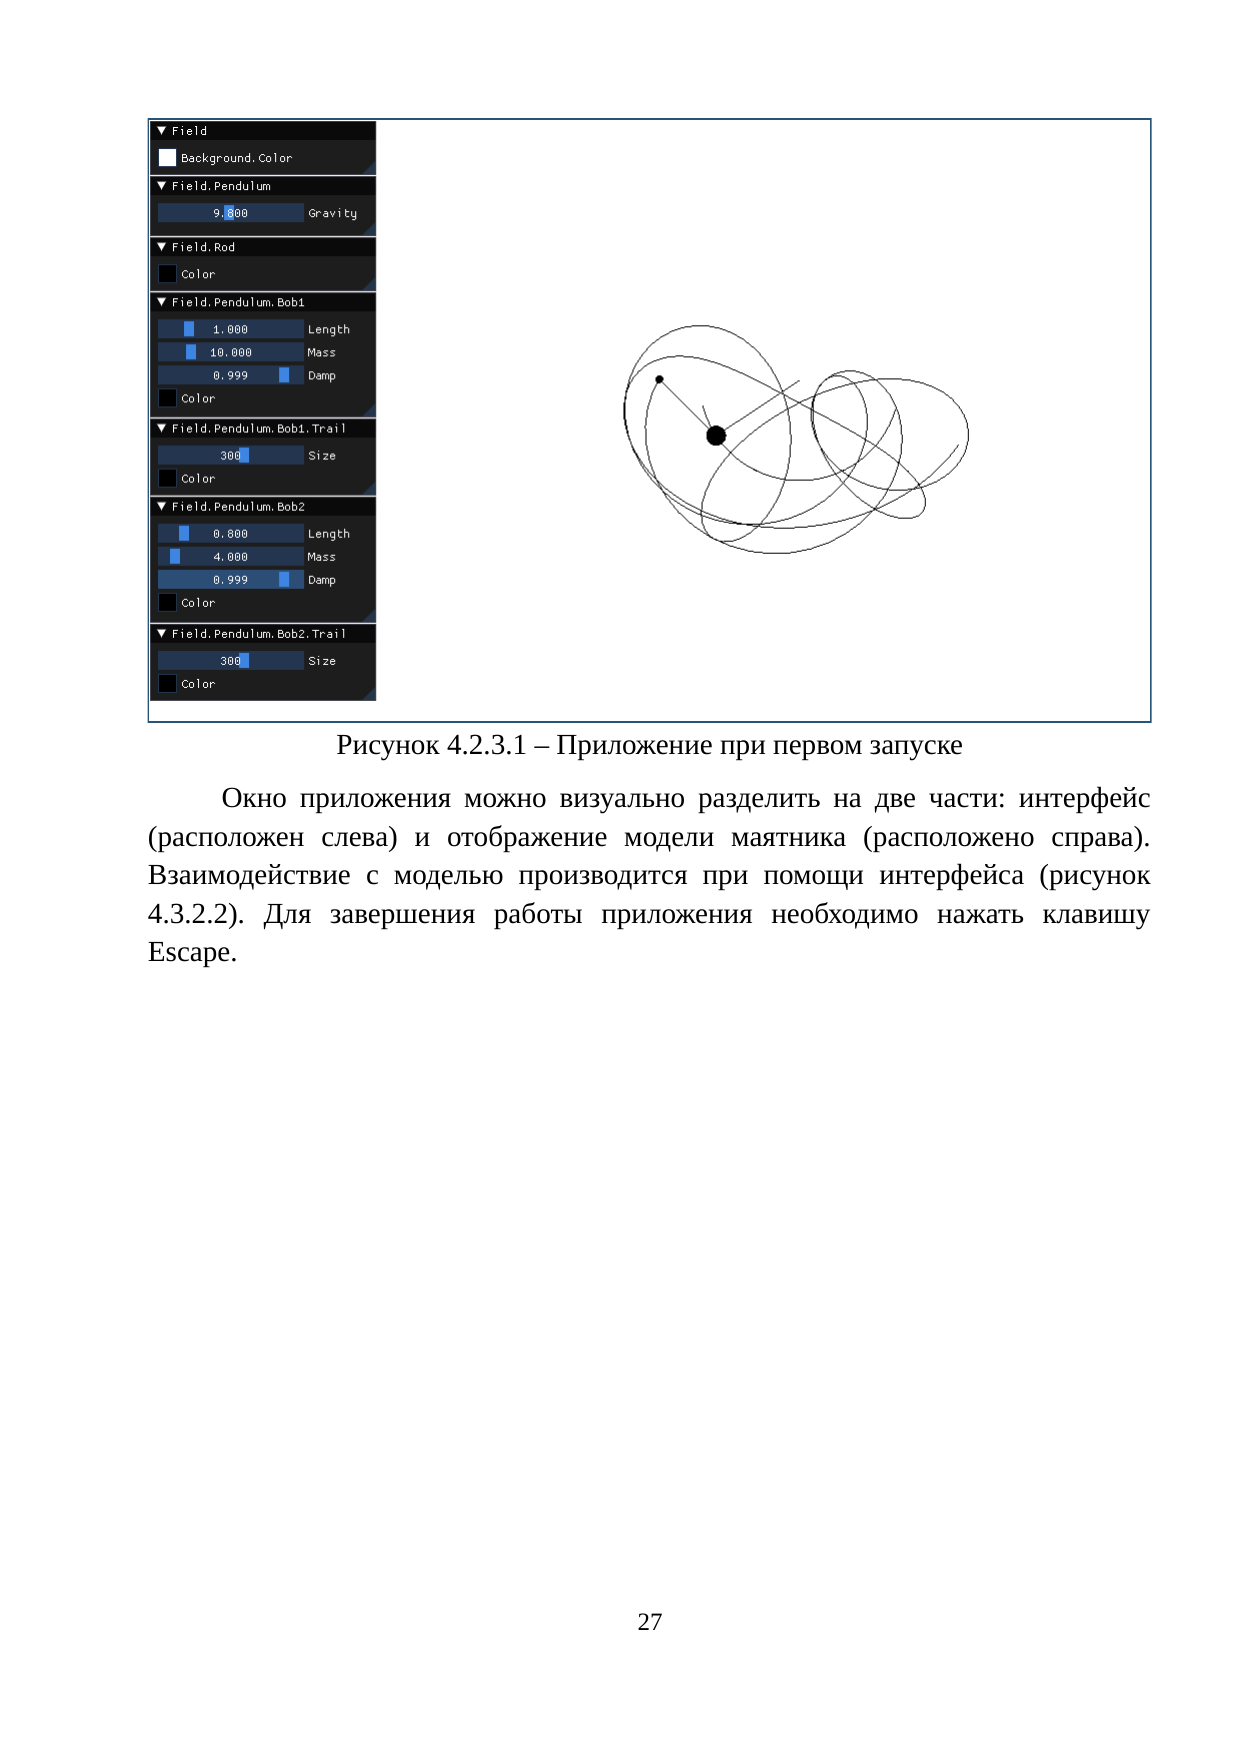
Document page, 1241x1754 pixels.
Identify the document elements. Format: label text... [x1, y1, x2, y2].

picture [147, 118, 1152, 723]
text Окно приложения можно визуально разделить на две части: интерфейс (расположен слева) и отображение модели маятника (расположено справа). Взаимодействие с моделью производится при помощи интерфейса (рисунок 4.3.2.2). Для завершения работы приложения необходимо нажать клавишу Escape. [148, 780, 1152, 968]
text Рисунок 4.2.3.1 – Приложение при первом запуске [148, 723, 1152, 761]
